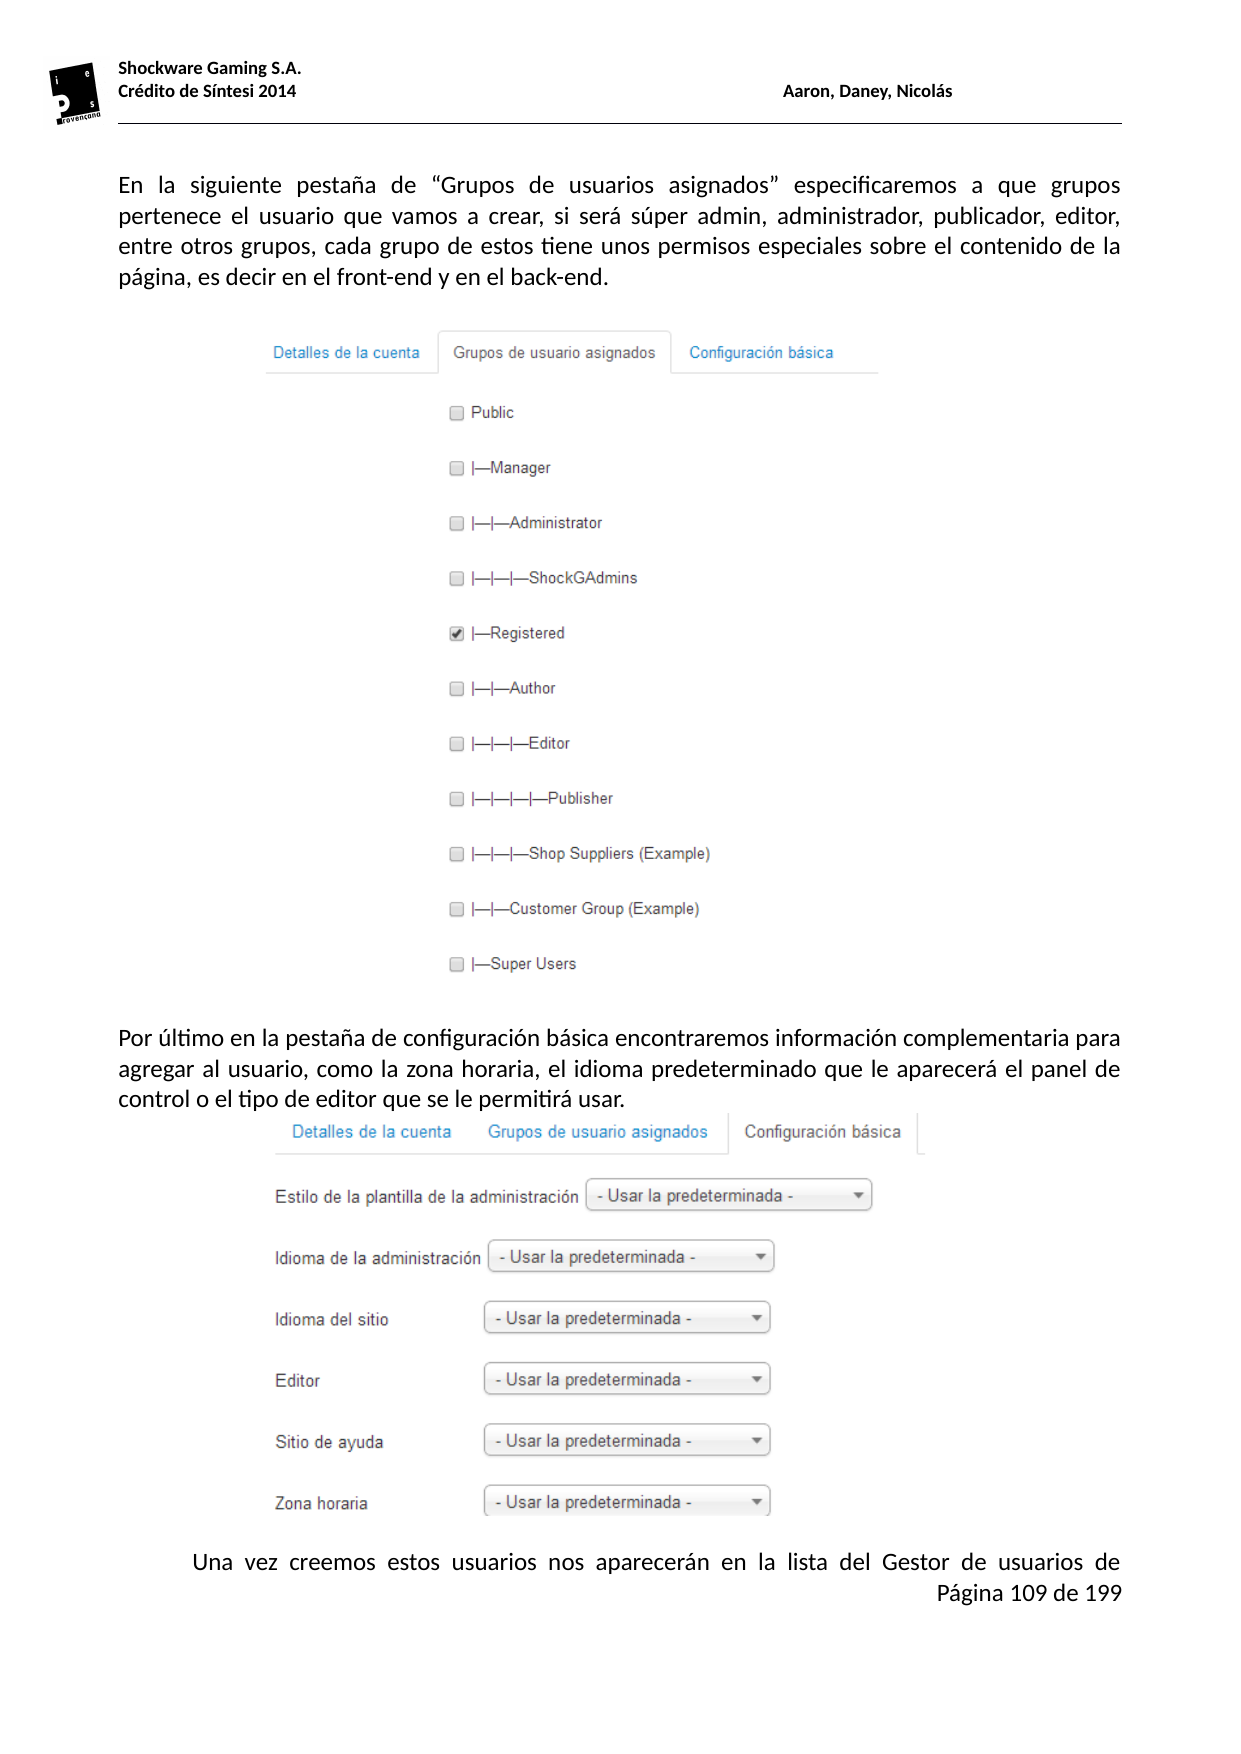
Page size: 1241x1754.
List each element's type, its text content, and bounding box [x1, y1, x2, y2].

text Por último en la pestaña de configuración básica encontraremos información complementaria para agregar al usuario, como la zona horaria, el idioma predeterminado que le aparecerá el panel de control o el tipo de editor que se le permitirá usar. [118, 1022, 1122, 1114]
picture [265, 1113, 926, 1516]
picture [43, 56, 110, 130]
text En la siguiente pestaña de “Grupos de usuarios asignados” especificaremos a que grupos pertenece el usuario que vamos a crear, si será súper admin, administrador, publicador, editor, entre otros grupos, cada grupo de estos tiene unos permisos especiales sobre el contenido de la página, es decir en el front-end y en el back-end. [118, 169, 1122, 291]
text Una vez creemos estos usuarios nos aparecerán en la lista del Gestor de usuarios de [192, 1546, 1122, 1577]
picture [265, 322, 879, 992]
